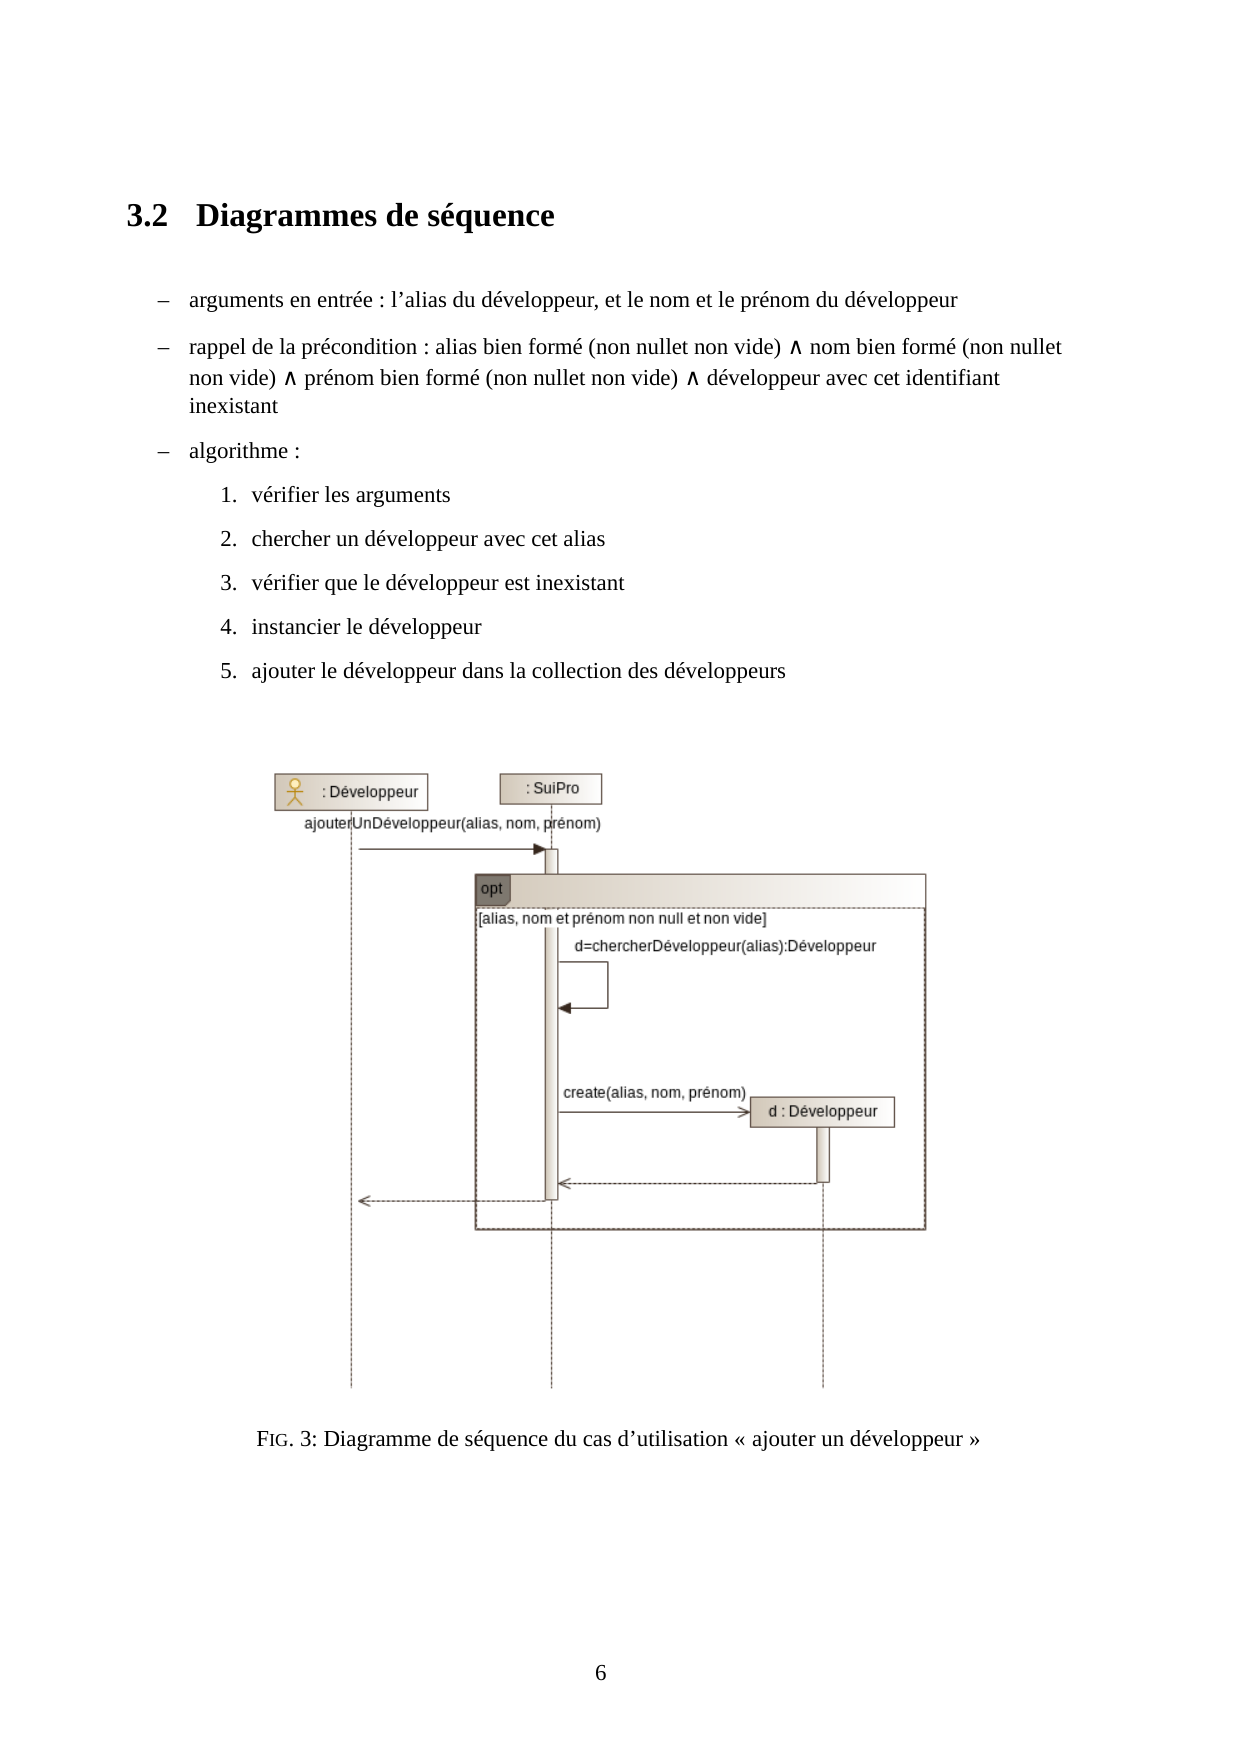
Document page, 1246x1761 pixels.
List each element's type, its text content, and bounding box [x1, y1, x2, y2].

list – arguments en entrée : l’alias du développeur, et le nom et le prénom du développeur [158, 286, 1075, 312]
text Fig. 3: Diagramme de séquence du cas d’utilisation « ajouter un développeur » [126, 1424, 1075, 1451]
list – rappel de la précondition : alias bien formé (non nullet non vide) ∧ nom bien formé (non nullet non vide) ∧ prénom bien formé (non nullet non vide) ∧ développeur avec cet identifiant inexistant [158, 330, 1075, 419]
subtitle 3.2 Diagrammes de séquence [126, 195, 1075, 234]
list 5. ajouter le développeur dans la collection des développeurs [220, 657, 1075, 683]
picture [262, 761, 939, 1401]
list 2. chercher un développeur avec cet alias [220, 525, 1075, 551]
list – algorithme : [158, 437, 1075, 463]
list 1. vérifier les arguments [220, 481, 1075, 507]
list 4. instancier le développeur [220, 613, 1075, 639]
list 3. vérifier que le développeur est inexistant [220, 569, 1075, 595]
